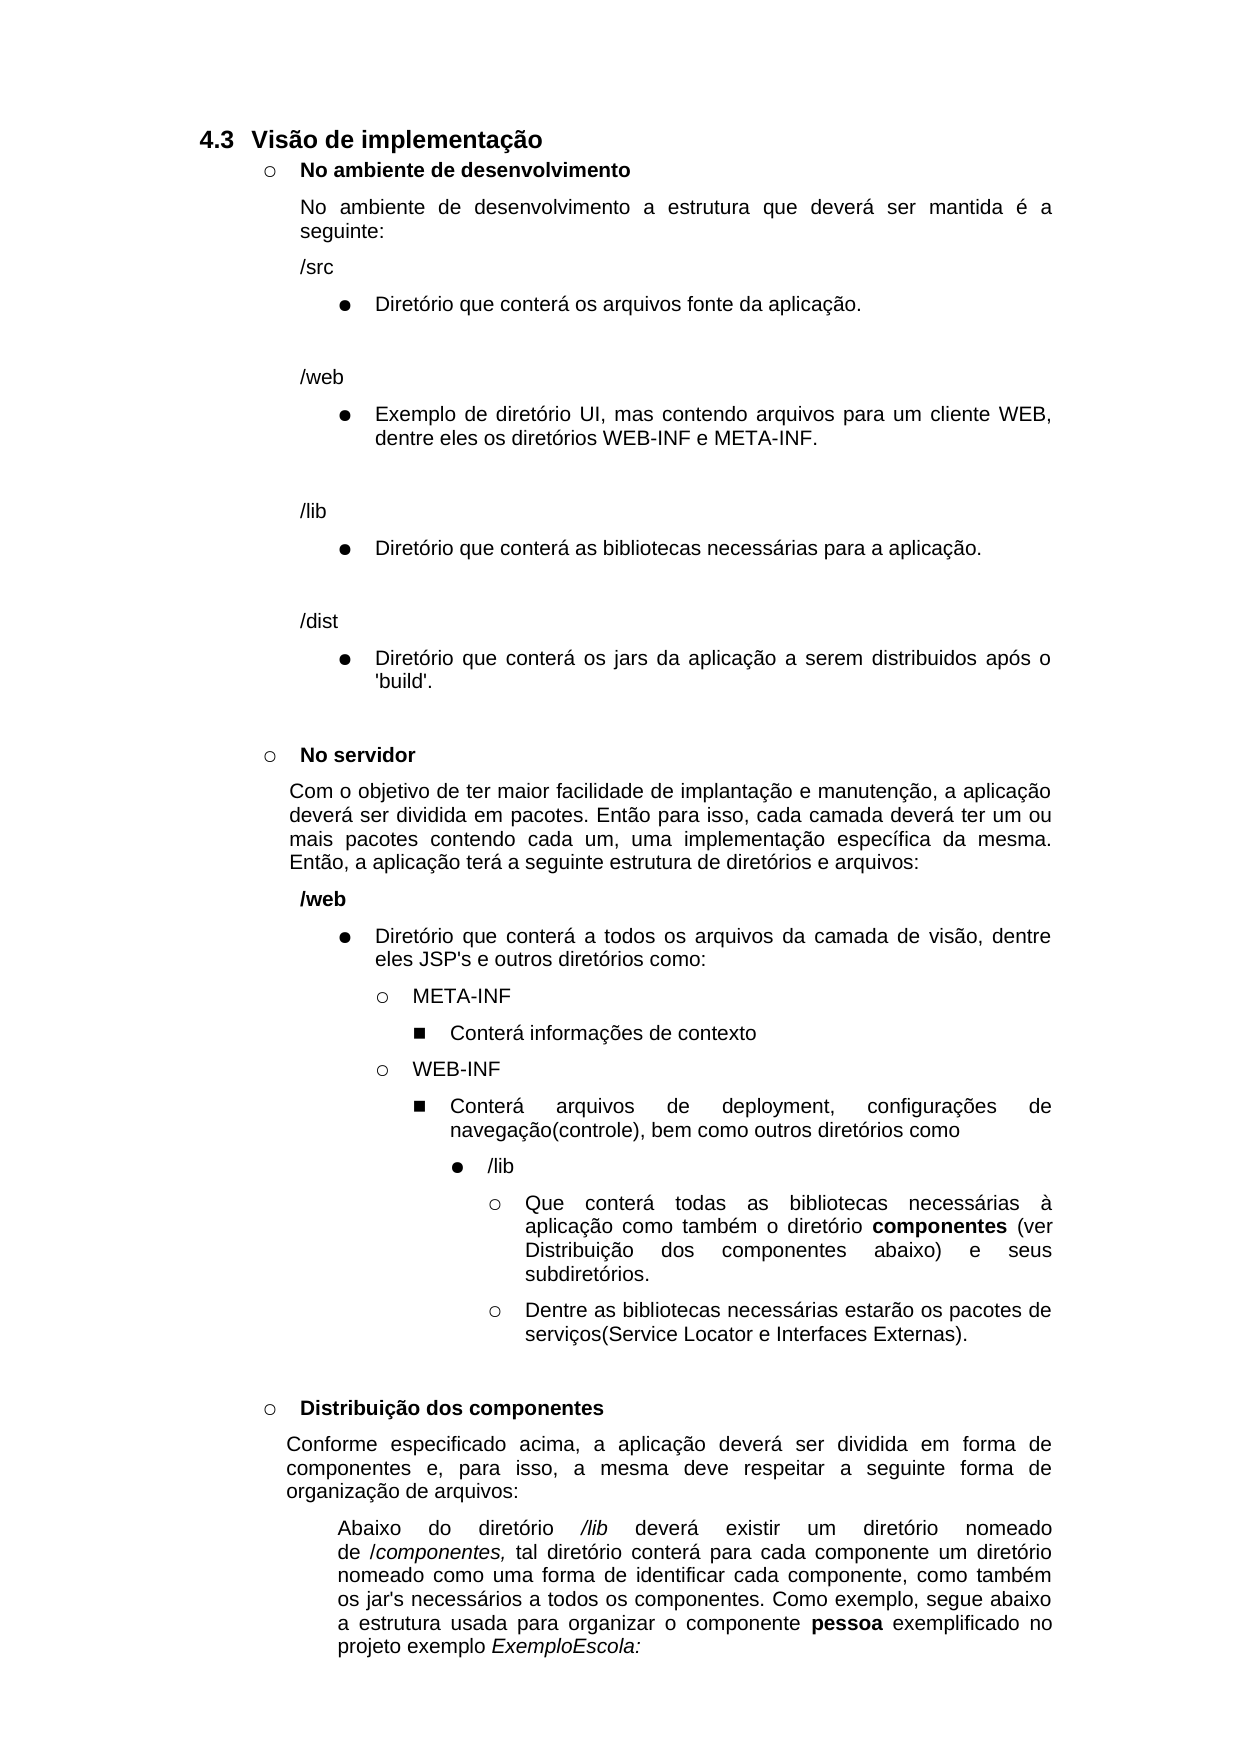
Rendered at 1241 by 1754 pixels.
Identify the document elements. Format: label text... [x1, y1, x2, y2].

list Abaixo do diretório /lib deverá existir um diretório nomeado de /componentes, tal diretório conterá para cada componente um diretório nomeado como uma forma de identificar cada componente, como também os jar's necessários a todos os componentes. Como exemplo, segue abaixo a estrutura usada para organizar o componente pessoa exemplificado no projeto exemplo ExemploEscola: [300, 1517, 1053, 1658]
list No ambiente de desenvolvimento [262, 159, 1053, 183]
subtitle Visão de implementação [199, 129, 1053, 153]
list /lib [450, 1155, 1053, 1178]
list Conforme especificado acima, a aplicação deverá ser dividida em forma de componentes e, para isso, a mesma deve respeitar a seguinte forma de organização de arquivos: [262, 1433, 1053, 1504]
list Conterá arquivos de deployment, configurações de navegação(controle), bem como outros diretórios como [412, 1094, 1053, 1142]
list WEB-INF [375, 1058, 1053, 1081]
list /dist [262, 609, 1053, 633]
list /web [262, 887, 1053, 911]
list Com o objetivo de ter maior facilidade de implantação e manutenção, a aplicação deverá ser dividida em pacotes. Então para isso, cada camada deverá ter um ou mais pacotes contendo cada um, uma implementação específica da mesma. Então, a aplicação terá a seguinte estrutura de diretórios e arquivos: [244, 780, 1053, 874]
list Diretório que conterá os jars da aplicação a serem distribuidos após o 'build'. [337, 646, 1053, 693]
list Que conterá todas as bibliotecas necessárias à aplicação como também o diretório componentes (ver Distribuição dos componentes abaixo) e seus subdiretórios. [487, 1191, 1053, 1286]
list /src [262, 256, 1053, 279]
list /lib [262, 499, 1053, 523]
list /web [262, 366, 1053, 389]
list Diretório que conterá os arquivos fonte da aplicação. [337, 293, 1053, 316]
list Conterá informações de contexto [412, 1021, 1053, 1045]
list No ambiente de desenvolvimento a estrutura que deverá ser mantida é a seguinte: [262, 196, 1053, 243]
list META-INF [375, 984, 1053, 1008]
list Distribuição dos componentes [262, 1396, 1053, 1420]
list Diretório que conterá as bibliotecas necessárias para a aplicação. [337, 536, 1053, 560]
list Diretório que conterá a todos os arquivos da camada de visão, dentre eles JSP's e outros diretórios como: [337, 924, 1053, 971]
list Exemplo de diretório UI, mas contendo arquivos para um cliente WEB, dentre eles os diretórios WEB-INF e META-INF. [337, 403, 1053, 450]
list Dentre as bibliotecas necessárias estarão os pacotes de serviços(Service Locator e Interfaces Externas). [487, 1299, 1053, 1346]
list No servidor [262, 743, 1053, 767]
